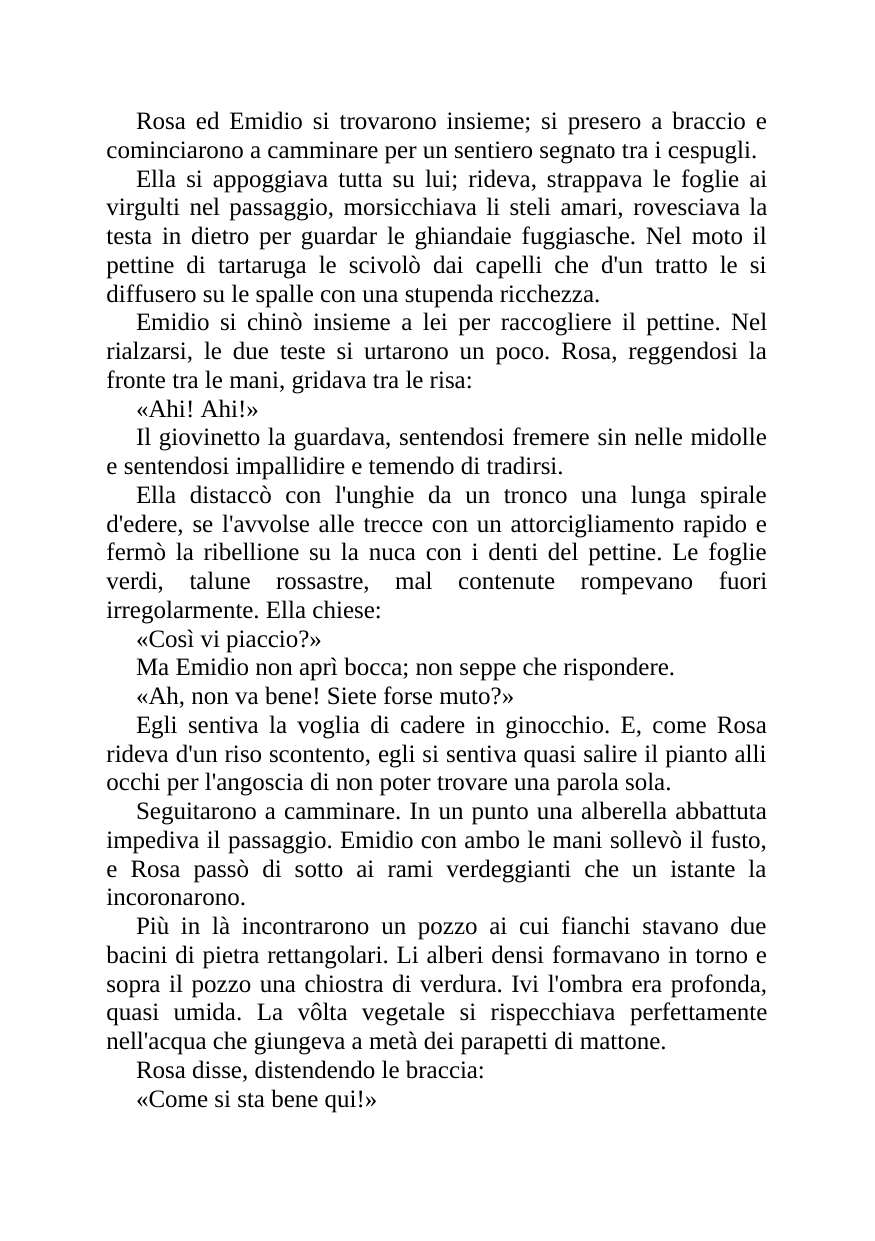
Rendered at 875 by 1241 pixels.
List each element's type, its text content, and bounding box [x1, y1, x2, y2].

text Ella si appoggiava tutta su lui; rideva, strappava le foglie ai virgulti nel passaggio, morsicchiava li steli amari, rovesciava la testa in dietro per guardar le ghiandaie fuggiasche. Nel moto il pettine di tartaruga le scivolò dai capelli che d'un tratto le si diffusero su le spalle con una stupenda ricchezza. [106, 164, 768, 307]
text Seguitarono a camminare. In un punto una alberella abbattuta impediva il passaggio. Emidio con ambo le mani sollevò il fusto, e Rosa passò di sotto ai rami verdeggianti che un istante la incoronarono. [106, 796, 768, 911]
text Ma Emidio non aprì bocca; non seppe che rispondere. [106, 652, 768, 681]
text «Ahi! Ahi!» [106, 394, 768, 422]
text Rosa disse, distendendo le braccia: [106, 1055, 768, 1084]
text Emidio si chinò insieme a lei per raccogliere il pettine. Nel rialzarsi, le due teste si urtarono un poco. Rosa, reggendosi la fronte tra le mani, gridava tra le risa: [106, 307, 768, 394]
text Egli sentiva la voglia di cadere in ginocchio. E, come Rosa rideva d'un riso scontento, egli si sentiva quasi salire il pianto alli occhi per l'angoscia di non poter trovare una parola sola. [106, 710, 768, 796]
text Più in là incontrarono un pozzo ai cui fianchi stavano due bacini di pietra rettangolari. Li alberi densi formavano in torno e sopra il pozzo una chiostra di verdura. Ivi l'ombra era profonda, quasi umida. La vôlta vegetale si rispecchiava perfettamente nell'acqua che giungeva a metà dei parapetti di mattone. [106, 911, 768, 1055]
text Rosa ed Emidio si trovarono insieme; si presero a braccio e cominciarono a camminare per un sentiero segnato tra i cespugli. [106, 106, 768, 164]
text «Così vi piaccio?» [106, 624, 768, 652]
text «Ah, non va bene! Siete forse muto?» [106, 681, 768, 710]
text «Come si sta bene qui!» [106, 1084, 768, 1112]
text Ella distaccò con l'unghie da un tronco una lunga spirale d'edere, se l'avvolse alle trecce con un attorcigliamento rapido e fermò la ribellione su la nuca con i denti del pettine. Le foglie verdi, talune rossastre, mal contenute rompevano fuori irregolarmente. Ella chiese: [106, 480, 768, 624]
text Il giovinetto la guardava, sentendosi fremere sin nelle midolle e sentendosi impallidire e temendo di tradirsi. [106, 422, 768, 480]
